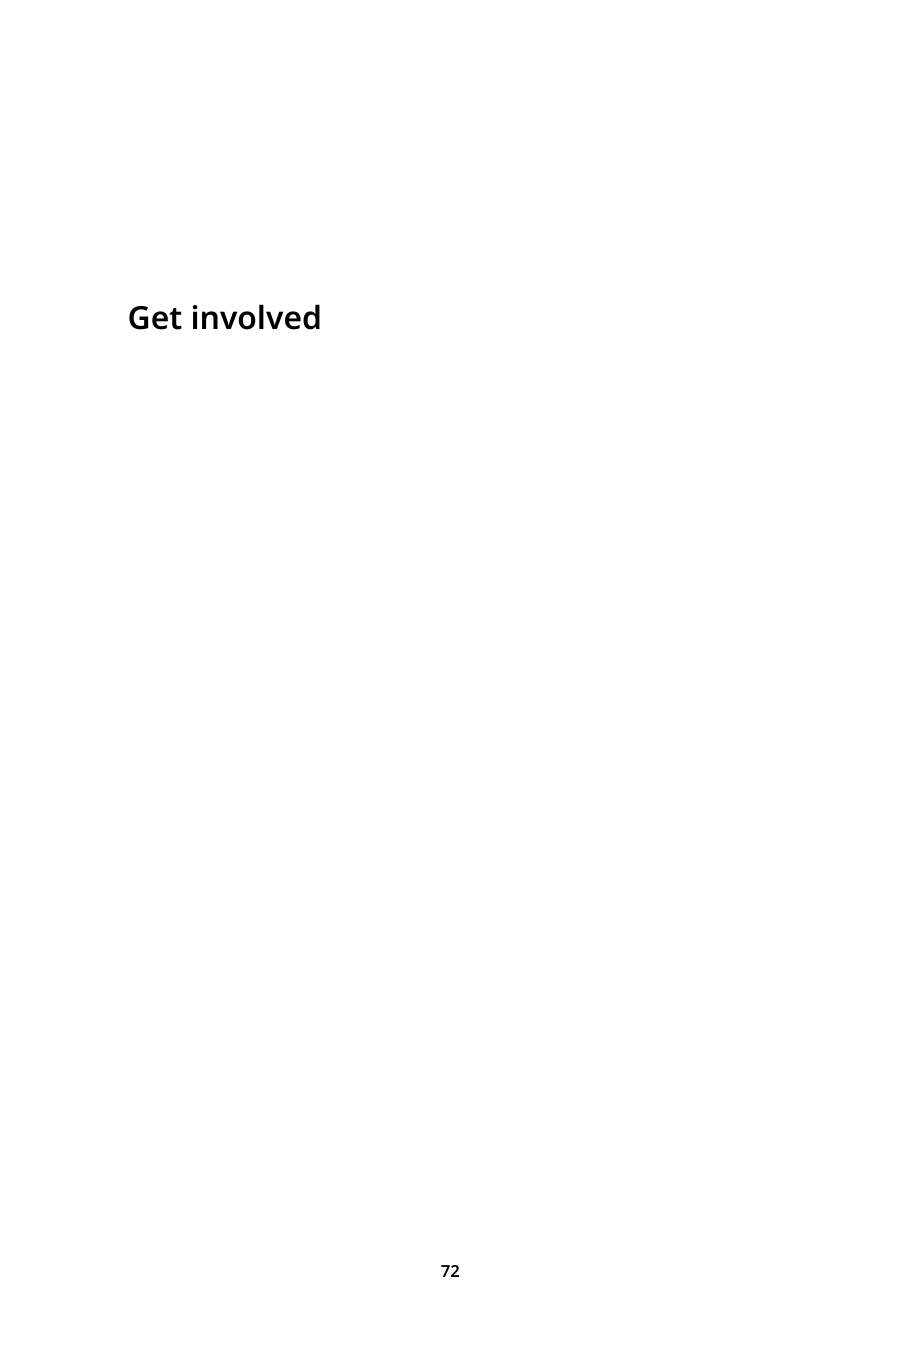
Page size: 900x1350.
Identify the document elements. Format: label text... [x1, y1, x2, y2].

subtitle Get involved [127, 298, 772, 337]
